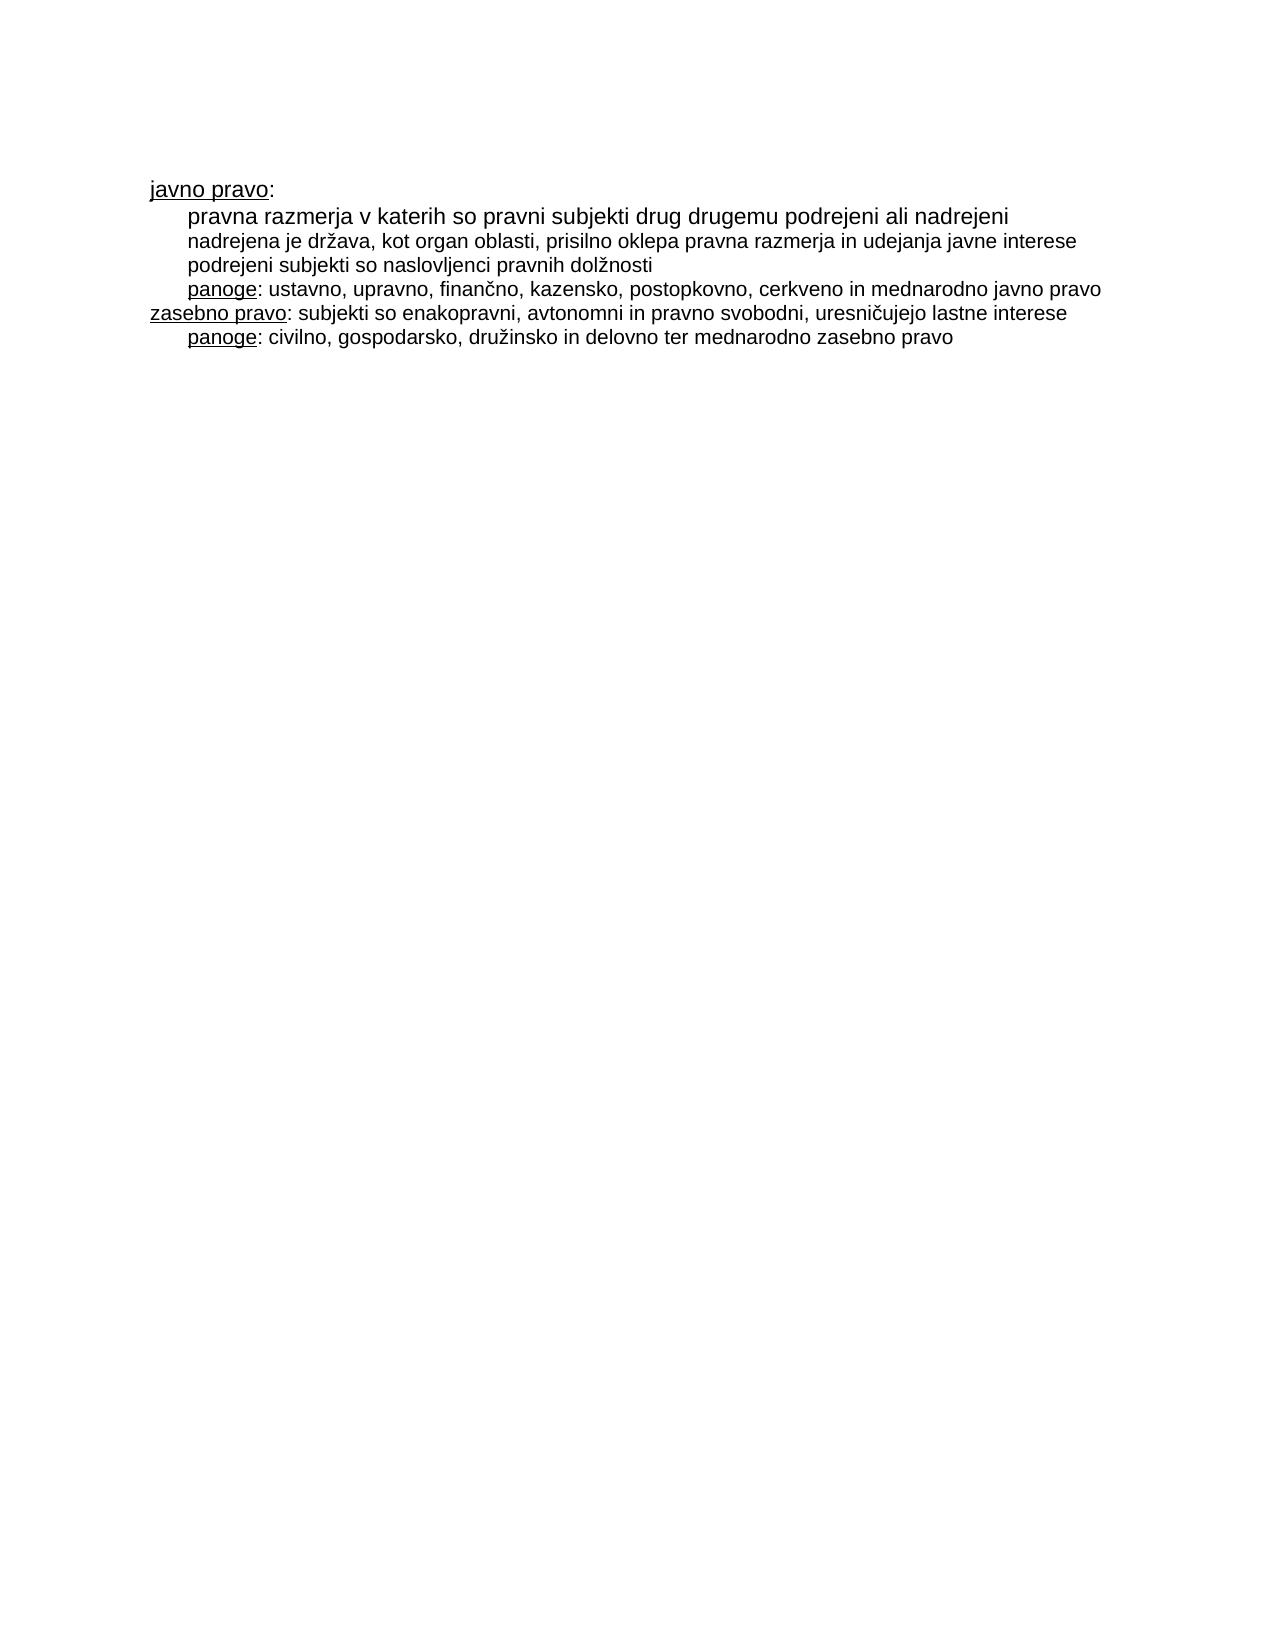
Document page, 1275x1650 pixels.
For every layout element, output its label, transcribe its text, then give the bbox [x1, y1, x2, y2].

text zasebno pravo: subjekti so enakopravni, avtonomni in pravno svobodni, uresničujejo lastne interese [150, 301, 1125, 325]
text podrejeni subjekti so naslovljenci pravnih dolžnosti [187, 253, 1125, 277]
text nadrejena je država, kot organ oblasti, prisilno oklepa pravna razmerja in udejanja javne interese [187, 229, 1125, 253]
text javno pravo: [150, 176, 1125, 203]
text pravna razmerja v katerih so pravni subjekti drug drugemu podrejeni ali nadrejeni [187, 203, 1125, 229]
text panoge: ustavno, upravno, finančno, kazensko, postopkovno, cerkveno in mednarodno javno pravo [187, 277, 1125, 301]
text panoge: civilno, gospodarsko, družinsko in delovno ter mednarodno zasebno pravo [187, 325, 1125, 349]
